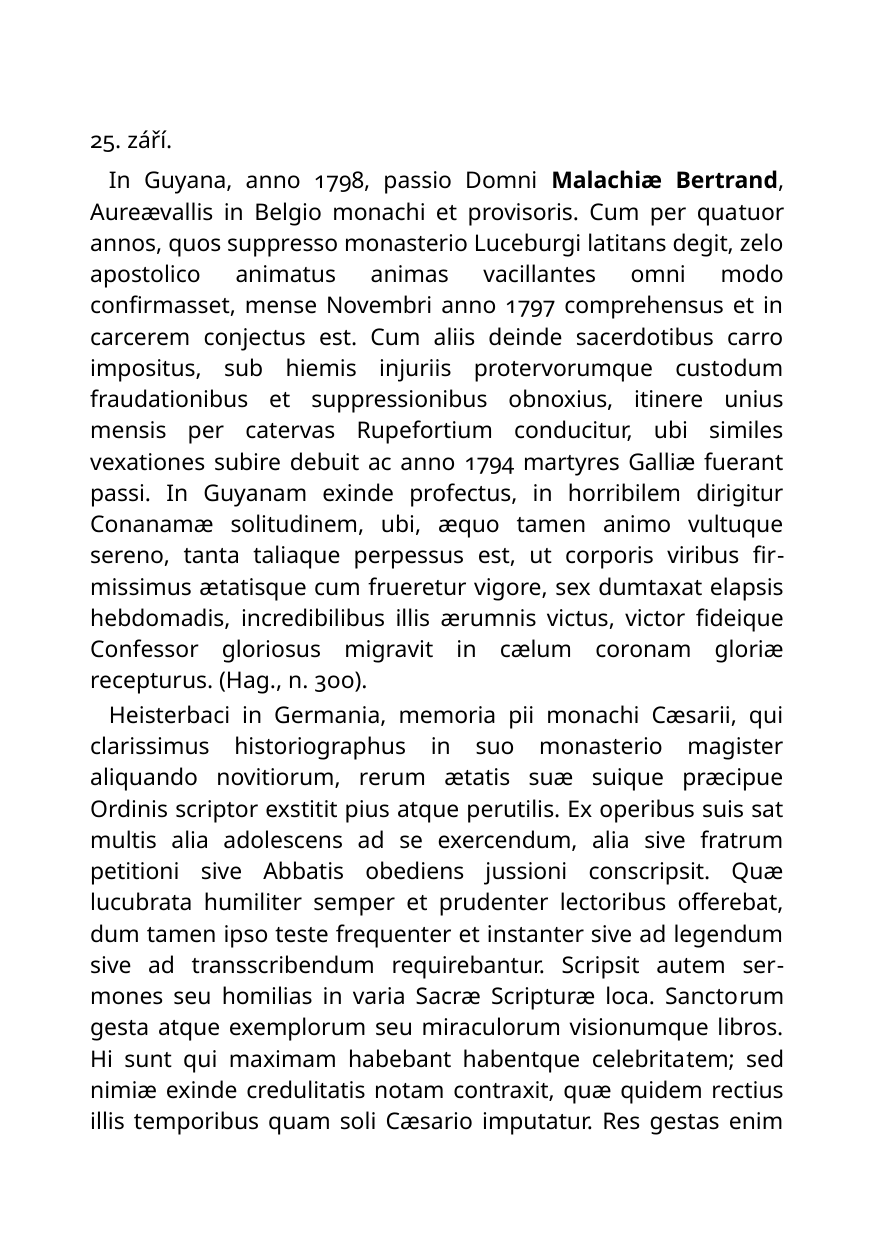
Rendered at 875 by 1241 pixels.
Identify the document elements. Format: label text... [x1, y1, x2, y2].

text 25. září. [90, 124, 784, 156]
text Heisterbaci in Germania, memoria pii monachi Cæsarii, qui clarissimus historiographus in suo monasterio magister aliquando novitiorum, rerum ætatis suæ suique præcipue Ordinis scriptor exstitit pius atque perutilis. Ex operibus suis sat multis alia adolescens ad se exercendum, alia sive fratrum petitioni sive Abbatis obediens jussioni conscripsit. Quæ lucubrata humiliter semper et prudenter lectoribus offerebat, dum tamen ipso teste frequenter et instanter sive ad legendum sive ad transscribendum requirebantur. Scripsit autem ser­mones seu homilias in varia Sacræ Scripturæ loca. Sancto­rum gesta atque exemplorum seu miraculorum visionumque libros. Hi sunt qui maximam habebant habentque celebrita­tem; sed nimiæ exinde credulitatis notam contraxit, quæ quidem rectius illis temporibus quam soli Cæsario imputatur. Res gestas enim [90, 699, 784, 1136]
text In Guyana, anno 1798, passio Domni Malachiæ Bertrand, Aureævallis in Belgio monachi et provisoris. Cum per qua­tuor annos, quos suppresso monasterio Luceburgi latitans degit, zelo apostolico animatus animas vacillantes omni modo confirmasset, mense Novembri anno 1797 comprehensus et in carcerem conjectus est. Cum aliis deinde sacerdotibus carro impositus, sub hiemis injuriis protervorumque custodum fraudationibus et suppressionibus obnoxius, itinere unius mensis per catervas Rupefortium conducitur, ubi similes vexationes subire debuit ac anno 1794 martyres Galliæ fuerant passi. In Guyanam exinde profectus, in horribilem dirigitur Conanamæ solitudinem, ubi, æquo tamen animo vultuque sereno, tanta taliaque perpessus est, ut corporis viribus fir­missimus ætatisque cum frueretur vigore, sex dumtaxat elapsis hebdomadis, incredibilibus illis ærumnis victus, victor fideique Confessor gloriosus migravit in cælum coronam gloriæ recepturus. (Hag., n. 3oo). [90, 164, 784, 696]
